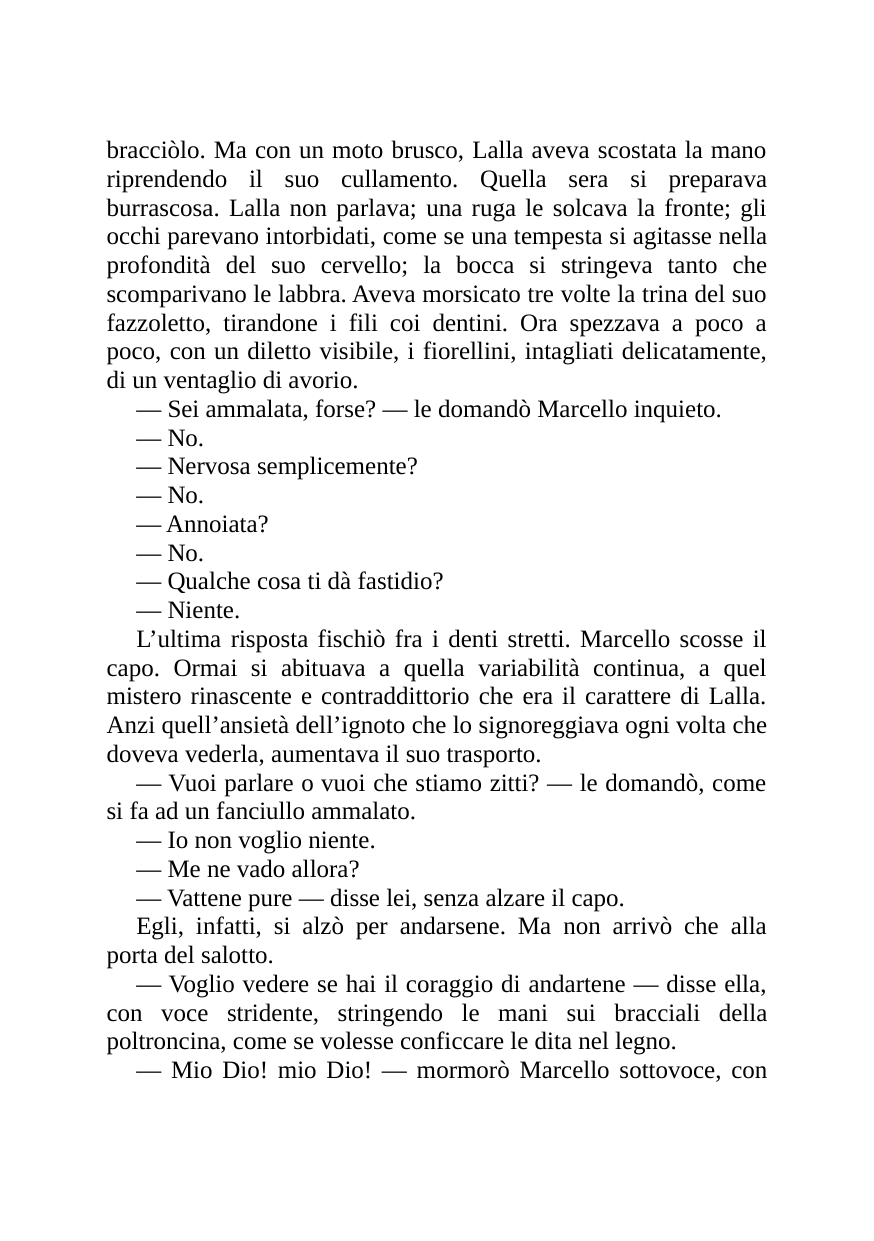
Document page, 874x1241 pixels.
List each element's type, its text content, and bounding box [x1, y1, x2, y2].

text L’ultima risposta fischiò fra i denti stretti. Marcello scosse il capo. Ormai si abituava a quella variabilità continua, a quel mistero rinascente e contraddittorio che era il carattere di Lalla. Anzi quell’ansietà dell’ignoto che lo signoreggiava ogni volta che doveva vederla, aumentava il suo trasporto. [106, 624, 768, 768]
text — Voglio vedere se hai il coraggio di andartene — disse ella, con voce stridente, stringendo le mani sui bracciali della poltroncina, come se volesse conficcare le dita nel legno. [106, 969, 768, 1055]
text — Nervosa semplicemente? [106, 451, 768, 480]
text — Annoiata? [106, 509, 768, 538]
text — Vuoi parlare o vuoi che stiamo zitti? — le domandò, come si fa ad un fanciullo ammalato. [106, 768, 768, 825]
text — No. [106, 423, 768, 451]
text — No. [106, 538, 768, 566]
text — Vattene pure — disse lei, senza alzare il capo. [106, 883, 768, 911]
text — Me ne vado allora? [106, 854, 768, 883]
text — Io non voglio niente. [106, 825, 768, 854]
text — Sei ammalata, forse? — le domandò Marcello inquieto. [106, 394, 768, 423]
text bracciòlo. Ma con un moto brusco, Lalla aveva scostata la mano riprendendo il suo cullamento. Quella sera si preparava burrascosa. Lalla non parlava; una ruga le solcava la fronte; gli occhi parevano intorbidati, come se una tempesta si agitasse nella profondità del suo cervello; la bocca si stringeva tanto che scomparivano le labbra. Aveva morsicato tre volte la trina del suo fazzoletto, tirandone i fili coi dentini. Ora spezzava a poco a poco, con un diletto visibile, i fiorellini, intagliati delicatamente, di un ventaglio di avorio. [106, 135, 768, 394]
text — Niente. [106, 595, 768, 624]
text — Mio Dio! mio Dio! — mormorò Marcello sottovoce, con [106, 1055, 768, 1084]
text — Qualche cosa ti dà fastidio? [106, 566, 768, 595]
text — No. [106, 480, 768, 509]
text Egli, infatti, si alzò per andarsene. Ma non arrivò che alla porta del salotto. [106, 911, 768, 969]
